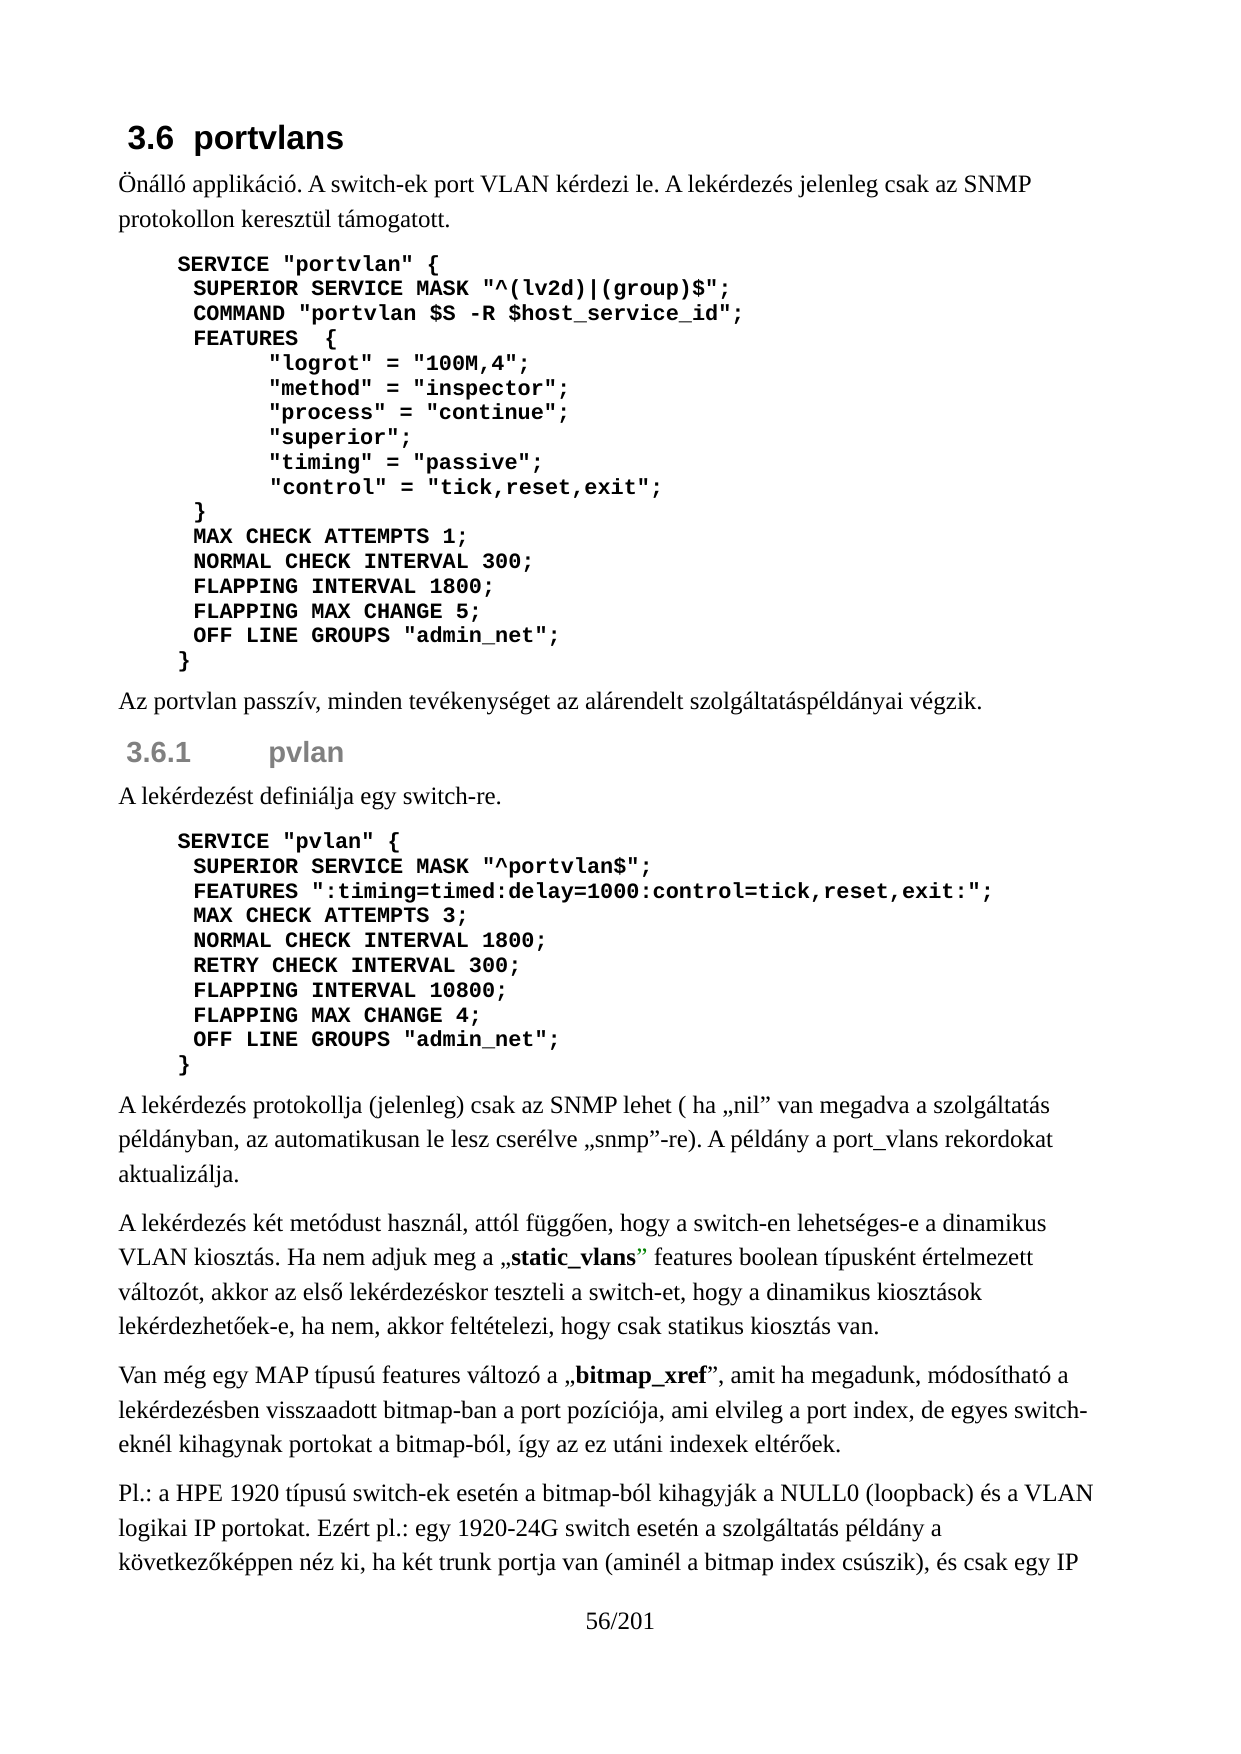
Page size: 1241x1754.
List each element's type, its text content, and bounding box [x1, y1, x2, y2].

text A lekérdezés protokollja (jelenleg) csak az SNMP lehet ( ha „nil” van megadva a szolgáltatás példányban, az automatikusan le lesz cserélve „snmp”-re). A példány a port_vlans rekordokat aktualizálja. [118, 1090, 1122, 1188]
subtitle portvlans [118, 118, 1122, 157]
text SERVICE "portvlan" { SUPERIOR SERVICE MASK "^(lv2d)|(group)$"; COMMAND "portvlan $S -R $host_service_id"; FEATURES { "logrot" = "100M,4"; "method" = "inspector"; "process" = "continue"; "superior"; "timing" = "passive"; "control" = "tick,reset,exit"; } MAX CHECK ATTEMPTS 1; NORMAL CHECK INTERVAL 300; FLAPPING INTERVAL 1800; FLAPPING MAX CHANGE 5; OFF LINE GROUPS "admin_net"; } [177, 253, 1122, 674]
text A lekérdezést definiálja egy switch-re. [118, 781, 1122, 810]
text A lekérdezés két metódust használ, attól függően, hogy a switch-en lehetséges-e a dinamikus VLAN kiosztás. Ha nem adjuk meg a „static_vlans” features boolean típusként értelmezett változót, akkor az első lekérdezéskor teszteli a switch-et, hogy a dinamikus kiosztások lekérdezhetőek-e, ha nem, akkor feltételezi, hogy csak statikus kiosztás van. [118, 1208, 1122, 1340]
text Van még egy MAP típusú features változó a „bitmap_xref”, amit ha megadunk, módosítható a lekérdezésben visszaadott bitmap-ban a port pozíciója, ami elvileg a port index, de egyes switch-eknél kihagynak portokat a bitmap-ból, így az ez utáni indexek eltérőek. [118, 1360, 1122, 1458]
text Pl.: a HPE 1920 típusú switch-ek esetén a bitmap-ból kihagyják a NULL0 (loopback) és a VLAN logikai IP portokat. Ezért pl.: egy 1920-24G switch esetén a szolgáltatás példány a következőképpen néz ki, ha két trunk portja van (aminél a bitmap index csúszik), és csak egy IP [118, 1478, 1122, 1576]
text Az portvlan passzív, minden tevékenységet az alárendelt szolgáltatáspéldányai végzik. [118, 686, 1122, 715]
text Önálló applikáció. A switch-ek port VLAN kérdezi le. A lekérdezés jelenleg csak az SNMP protokollon keresztül támogatott. [118, 169, 1122, 232]
text SERVICE "pvlan" { SUPERIOR SERVICE MASK "^portvlan$"; FEATURES ":timing=timed:delay=1000:control=tick,reset,exit:"; MAX CHECK ATTEMPTS 3; NORMAL CHECK INTERVAL 1800; RETRY CHECK INTERVAL 300; FLAPPING INTERVAL 10800; FLAPPING MAX CHANGE 4; OFF LINE GROUPS "admin_net"; } [177, 830, 1122, 1078]
subtitle pvlan [118, 735, 1122, 769]
